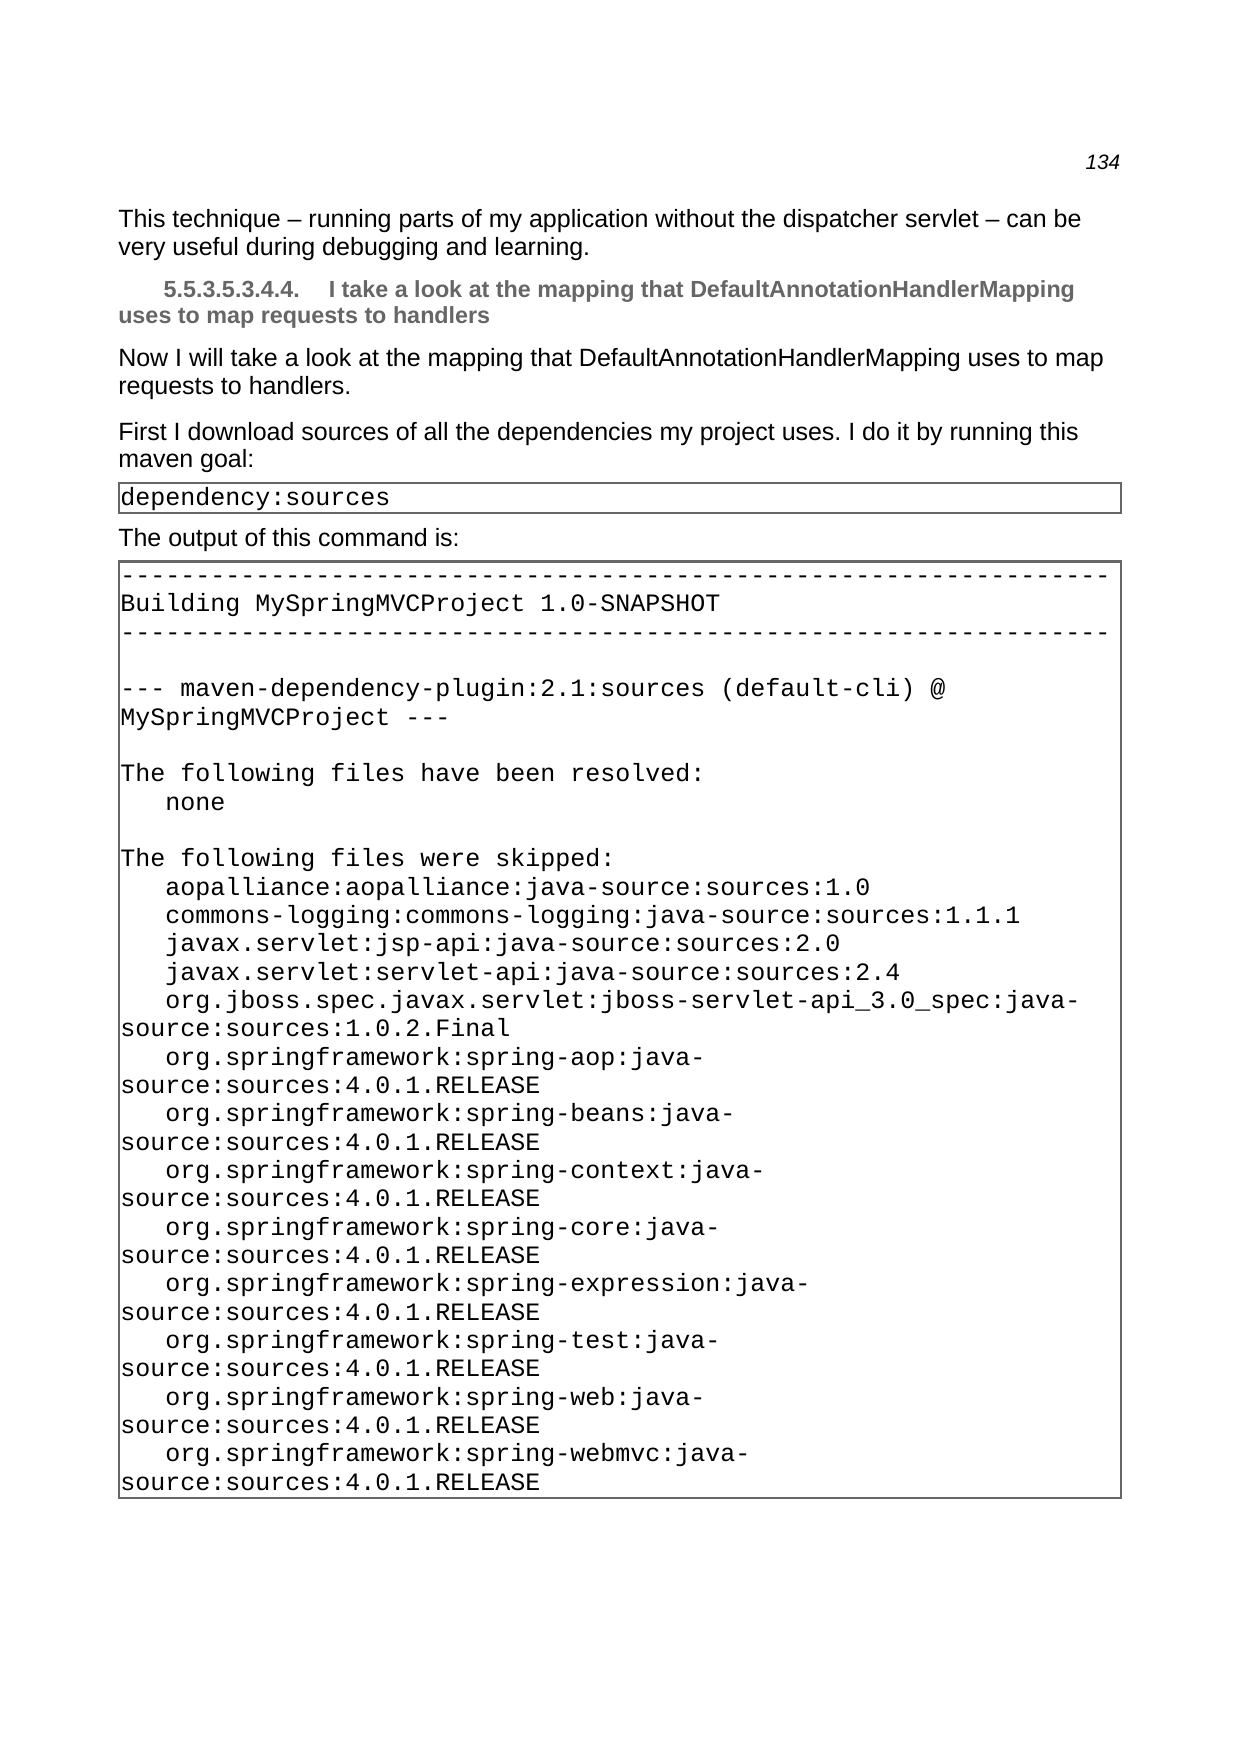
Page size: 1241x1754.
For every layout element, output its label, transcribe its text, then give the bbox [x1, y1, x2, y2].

text org.springframework:spring-webmvc:java-source:sources:4.0.1.RELEASE [120, 1439, 1120, 1497]
text The output of this command is: [118, 523, 1122, 551]
text org.springframework:spring-expression:java-source:sources:4.0.1.RELEASE [120, 1269, 1120, 1325]
text javax.servlet:jsp-api:java-source:sources:2.0 [120, 929, 1120, 957]
text The following files were skipped: [120, 844, 1120, 872]
text org.springframework:spring-web:java-source:sources:4.0.1.RELEASE [120, 1382, 1120, 1439]
text ------------------------------------------------------------------ [120, 617, 1120, 647]
text Building MySpringMVCProject 1.0-SNAPSHOT [120, 589, 1120, 617]
text ------------------------------------------------------------------ [120, 563, 1120, 589]
subtitle I take a look at the mapping that DefaultAnnotationHandlerMapping uses to map requests to handlers [118, 276, 1122, 328]
text org.springframework:spring-aop:java-source:sources:4.0.1.RELEASE [120, 1042, 1120, 1099]
text dependency:sources [120, 484, 1120, 512]
text Now I will take a look at the mapping that DefaultAnnotationHandlerMapping uses to map requests to handlers. [118, 343, 1122, 399]
text First I download sources of all the dependencies my project uses. I do it by running this maven goal: [118, 417, 1122, 473]
text org.springframework:spring-core:java-source:sources:4.0.1.RELEASE [120, 1212, 1120, 1269]
text javax.servlet:servlet-api:java-source:sources:2.4 [120, 957, 1120, 985]
text org.springframework:spring-test:java-source:sources:4.0.1.RELEASE [120, 1325, 1120, 1382]
text org.jboss.spec.javax.servlet:jboss-servlet-api_3.0_spec:java-source:sources:1.0.2.Final [120, 985, 1120, 1042]
text --- maven-dependency-plugin:2.1:sources (default-cli) @ MySpringMVCProject --- [120, 674, 1120, 732]
text none [120, 787, 1120, 817]
text org.springframework:spring-beans:java-source:sources:4.0.1.RELEASE [120, 1099, 1120, 1155]
text This technique – running parts of my application without the dispatcher servlet – can be very useful during debugging and learning. [118, 205, 1122, 261]
text aopalliance:aopalliance:java-source:sources:1.0 [120, 872, 1120, 900]
text org.springframework:spring-context:java-source:sources:4.0.1.RELEASE [120, 1155, 1120, 1212]
text The following files have been resolved: [120, 759, 1120, 787]
text commons-logging:commons-logging:java-source:sources:1.1.1 [120, 900, 1120, 929]
